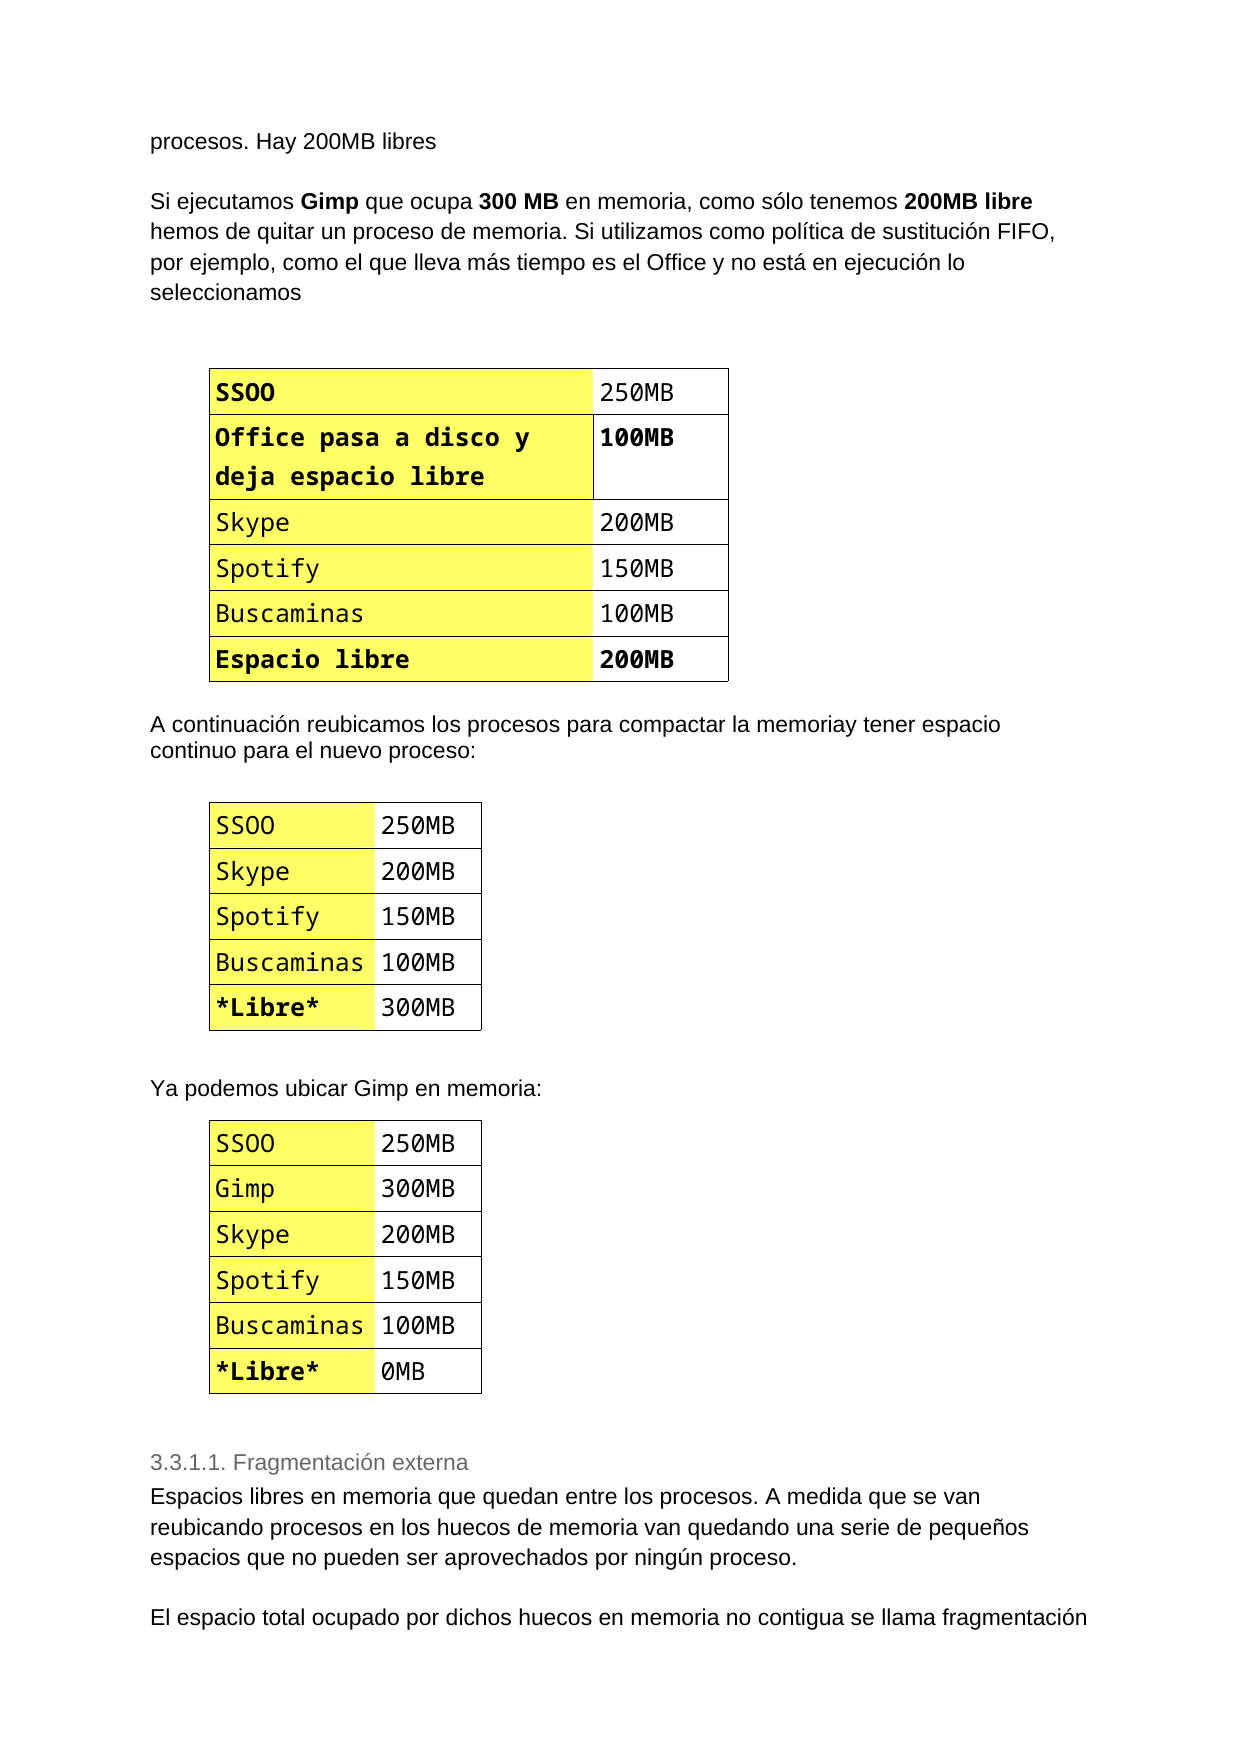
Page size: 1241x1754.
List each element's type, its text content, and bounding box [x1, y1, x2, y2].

table_cell 100MB [375, 1303, 481, 1348]
text Si ejecutamos Gimp que ocupa 300 MB en memoria, como sólo tenemos 200MB libre hemos de quitar un proceso de memoria. Si utilizamos como política de sustitución FIFO, por ejemplo, como el que lleva más tiempo es el Office y no está en ejecución lo seleccionamos [150, 188, 1090, 305]
table_header 250MB [375, 803, 481, 847]
table_cell 200MB [594, 637, 728, 681]
table_cell 100MB [594, 591, 728, 636]
table_cell 100MB [375, 940, 481, 984]
table_cell Office pasa a disco y deja espacio libre [210, 415, 593, 499]
table_cell Spotify [210, 545, 593, 590]
table_header 250MB [375, 1121, 481, 1165]
table_cell 150MB [594, 545, 728, 590]
text Ya podemos ubicar Gimp en memoria: [150, 1075, 1090, 1101]
table_cell Spotify [210, 894, 375, 939]
table_cell 0MB [375, 1349, 481, 1393]
subtitle 3.3.1.1. Fragmentación externa [150, 1449, 1090, 1475]
table_cell 150MB [375, 1257, 481, 1302]
table_header SSOO [210, 369, 593, 414]
table_cell 300MB [375, 1166, 481, 1211]
table_cell 300MB [375, 985, 481, 1030]
table_cell 200MB [375, 849, 481, 893]
table_cell 150MB [375, 894, 481, 939]
table_cell Buscaminas [210, 940, 375, 984]
table_header 250MB [594, 369, 728, 414]
table_cell *Libre* [210, 1349, 375, 1393]
table_cell Skype [210, 1212, 375, 1256]
subtitle A continuación reubicamos los procesos para compactar la memoriay tener espacio continuo para el nuevo proceso: [150, 711, 1090, 763]
text Espacios libres en memoria que quedan entre los procesos. A medida que se van reubicando procesos en los huecos de memoria van quedando una serie de pequeños espacios que no pueden ser aprovechados por ningún proceso. [150, 1483, 1090, 1570]
table_header SSOO [210, 803, 375, 847]
table_cell Buscaminas [210, 1303, 375, 1348]
table_cell Skype [210, 849, 375, 893]
table_cell 100MB [594, 415, 728, 499]
table_cell Buscaminas [210, 591, 593, 636]
table_cell Gimp [210, 1166, 375, 1211]
table_cell Espacio libre [210, 637, 593, 681]
table_cell 200MB [594, 500, 728, 544]
table_cell *Libre* [210, 985, 375, 1030]
table_cell 200MB [375, 1212, 481, 1256]
table_cell Skype [210, 500, 593, 544]
table_cell Spotify [210, 1257, 375, 1302]
text El espacio total ocupado por dichos huecos en memoria no contigua se llama fragmentación [150, 1604, 1090, 1631]
table_header SSOO [210, 1121, 375, 1165]
text procesos. Hay 200MB libres [150, 128, 1090, 154]
